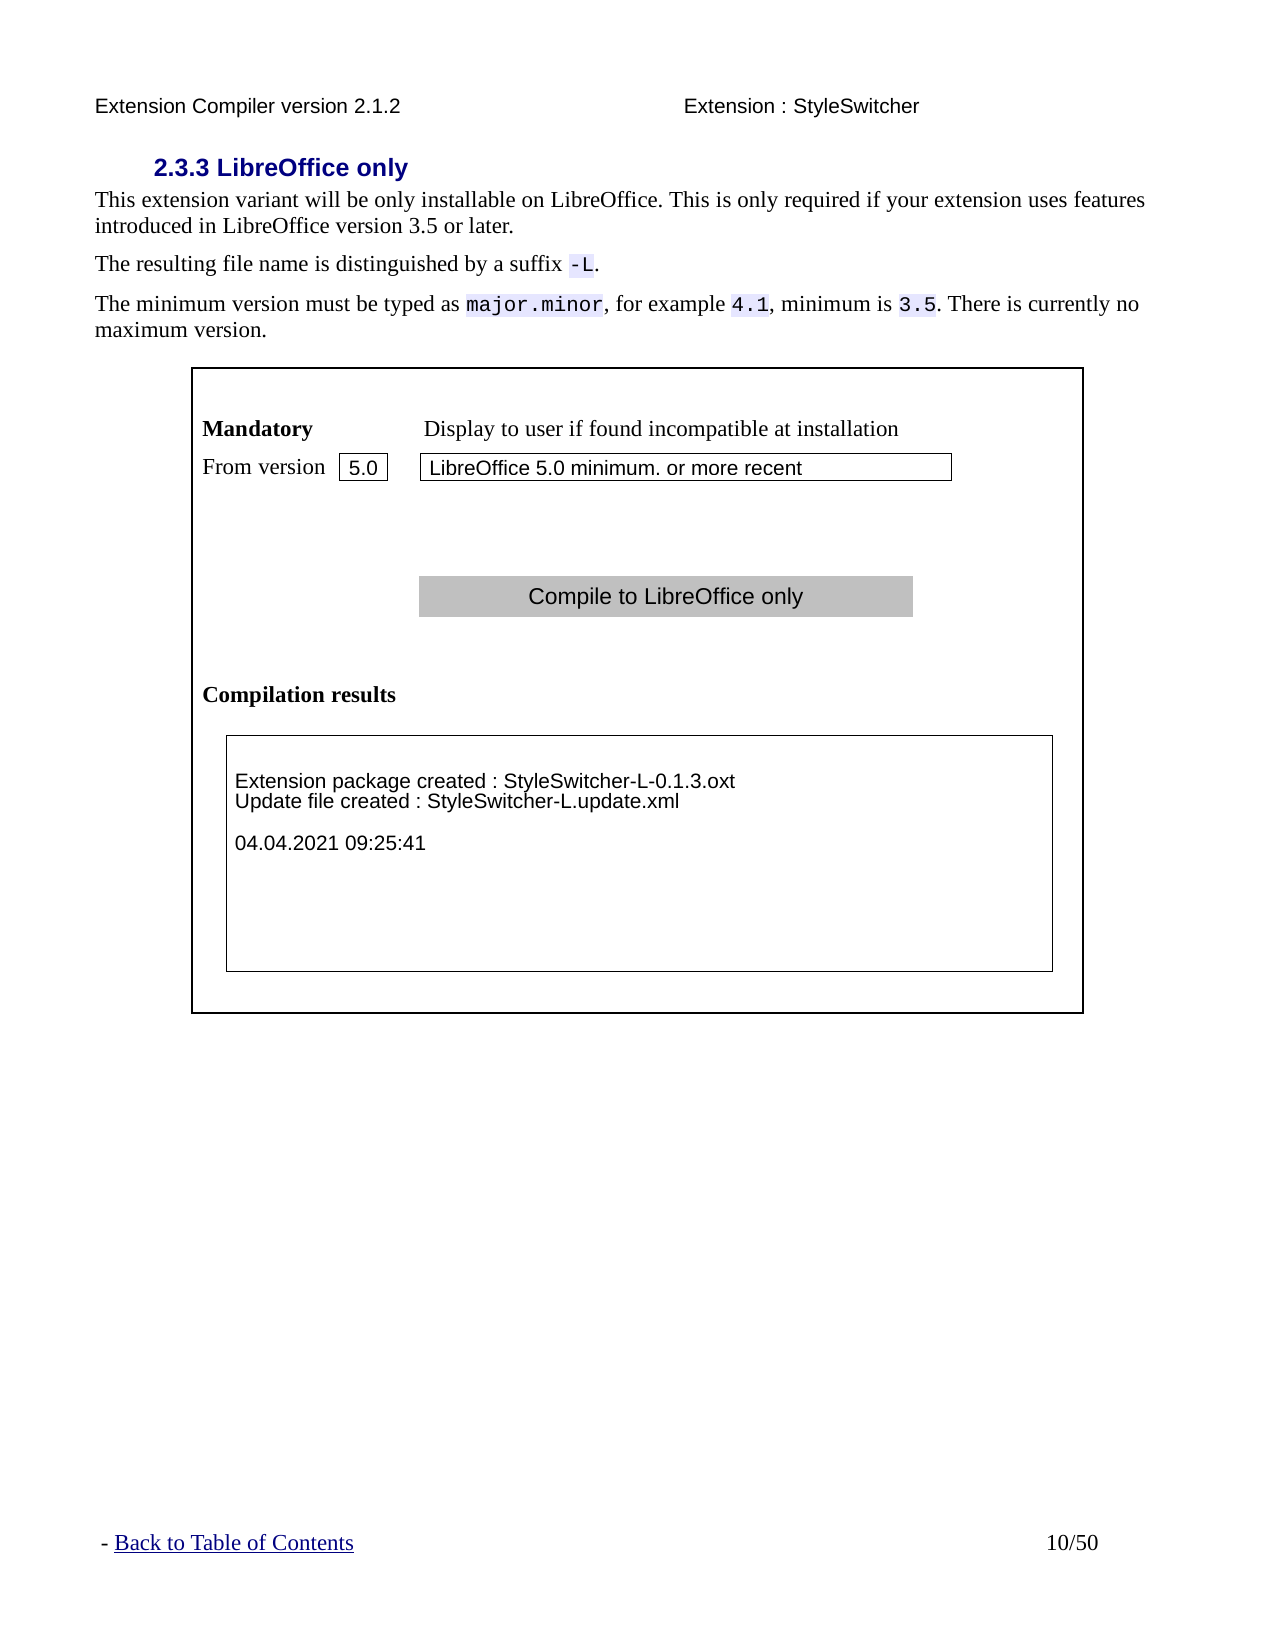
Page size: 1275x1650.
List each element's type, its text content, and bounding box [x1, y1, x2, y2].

text This extension variant will be only installable on LibreOffice. This is only required if your extension uses features introduced in LibreOffice version 3.5 or later. [94, 187, 1181, 238]
text [388, 454, 420, 480]
text From version [202, 454, 339, 480]
text Mandatory Display to user if found incompatible at installation [202, 416, 1073, 442]
text The minimum version must be typed as major.minor, for example 4.1, minimum is 3.5. There is currently no maximum version. [94, 290, 1181, 343]
text [952, 454, 1073, 480]
subtitle LibreOffice only [153, 153, 1181, 181]
text Compilation results [202, 682, 1073, 708]
text The resulting file name is distinguished by a suffix -L. [94, 251, 1181, 278]
